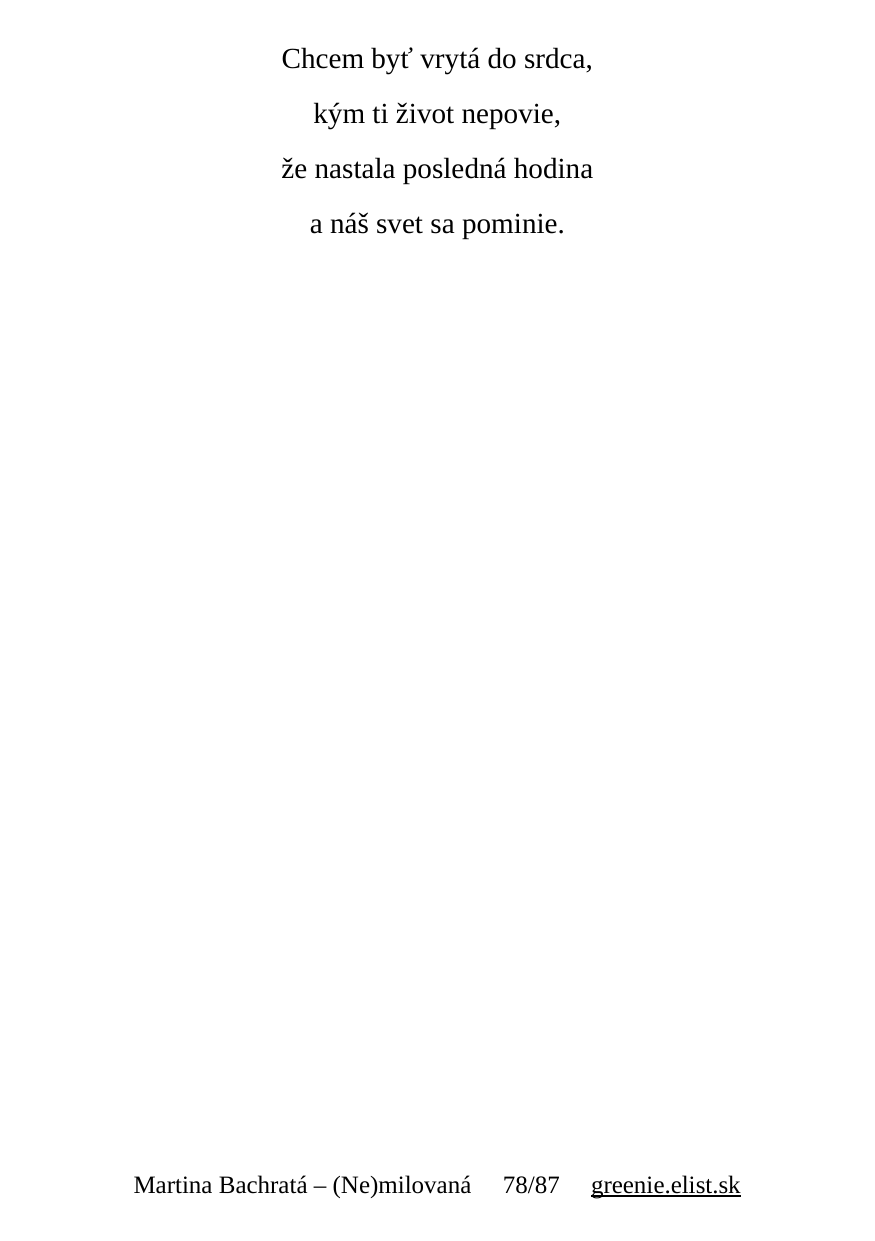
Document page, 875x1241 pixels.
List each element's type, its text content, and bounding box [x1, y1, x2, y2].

text a náš svet sa pominie. [41, 206, 833, 240]
text kým ti život nepovie, [41, 96, 833, 130]
text že nastala posledná hodina [41, 151, 833, 185]
text Chcem byť vrytá do srdca, [41, 41, 833, 75]
